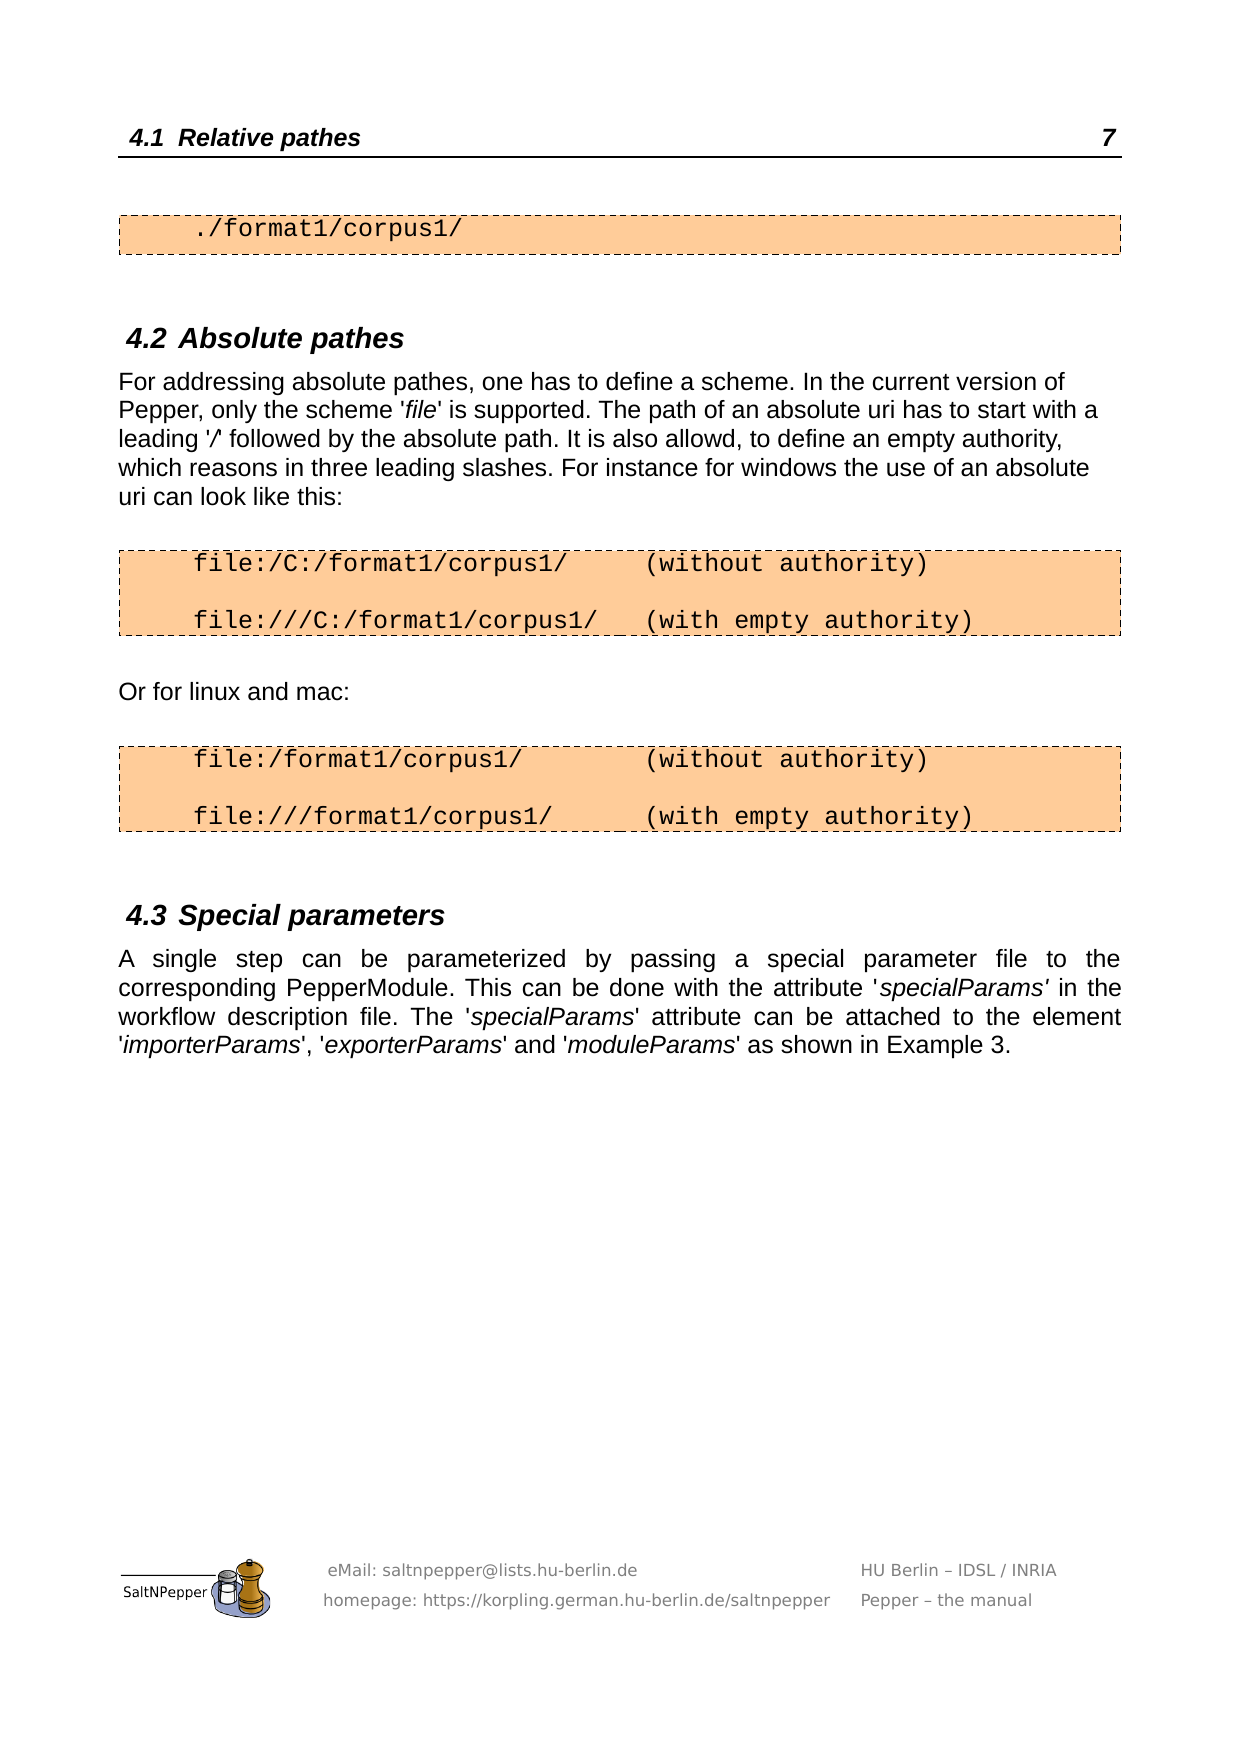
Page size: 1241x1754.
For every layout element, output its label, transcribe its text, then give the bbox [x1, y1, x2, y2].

subtitle Absolute pathes [118, 321, 1122, 354]
text Or for linux and mac: [118, 677, 1122, 706]
subtitle Special parameters [118, 898, 1122, 932]
text A single step can be parameterized by passing a special parameter file to the corresponding PepperModule. This can be done with the attribute 'specialParams' in the workflow description file. The 'specialParams' attribute can be attached to the element 'importerParams', 'exporterParams' and 'moduleParams' as shown in Example 3. [118, 944, 1122, 1059]
picture [120, 1558, 270, 1618]
text For addressing absolute pathes, one has to define a scheme. In the current version of Pepper, only the scheme 'file' is supported. The path of an absolute uri has to start with a leading '/' followed by the absolute path. It is also allowd, to define an empty authority, which reasons in three leading slashes. For instance for windows the use of an absolute uri can look like this: [118, 367, 1122, 510]
